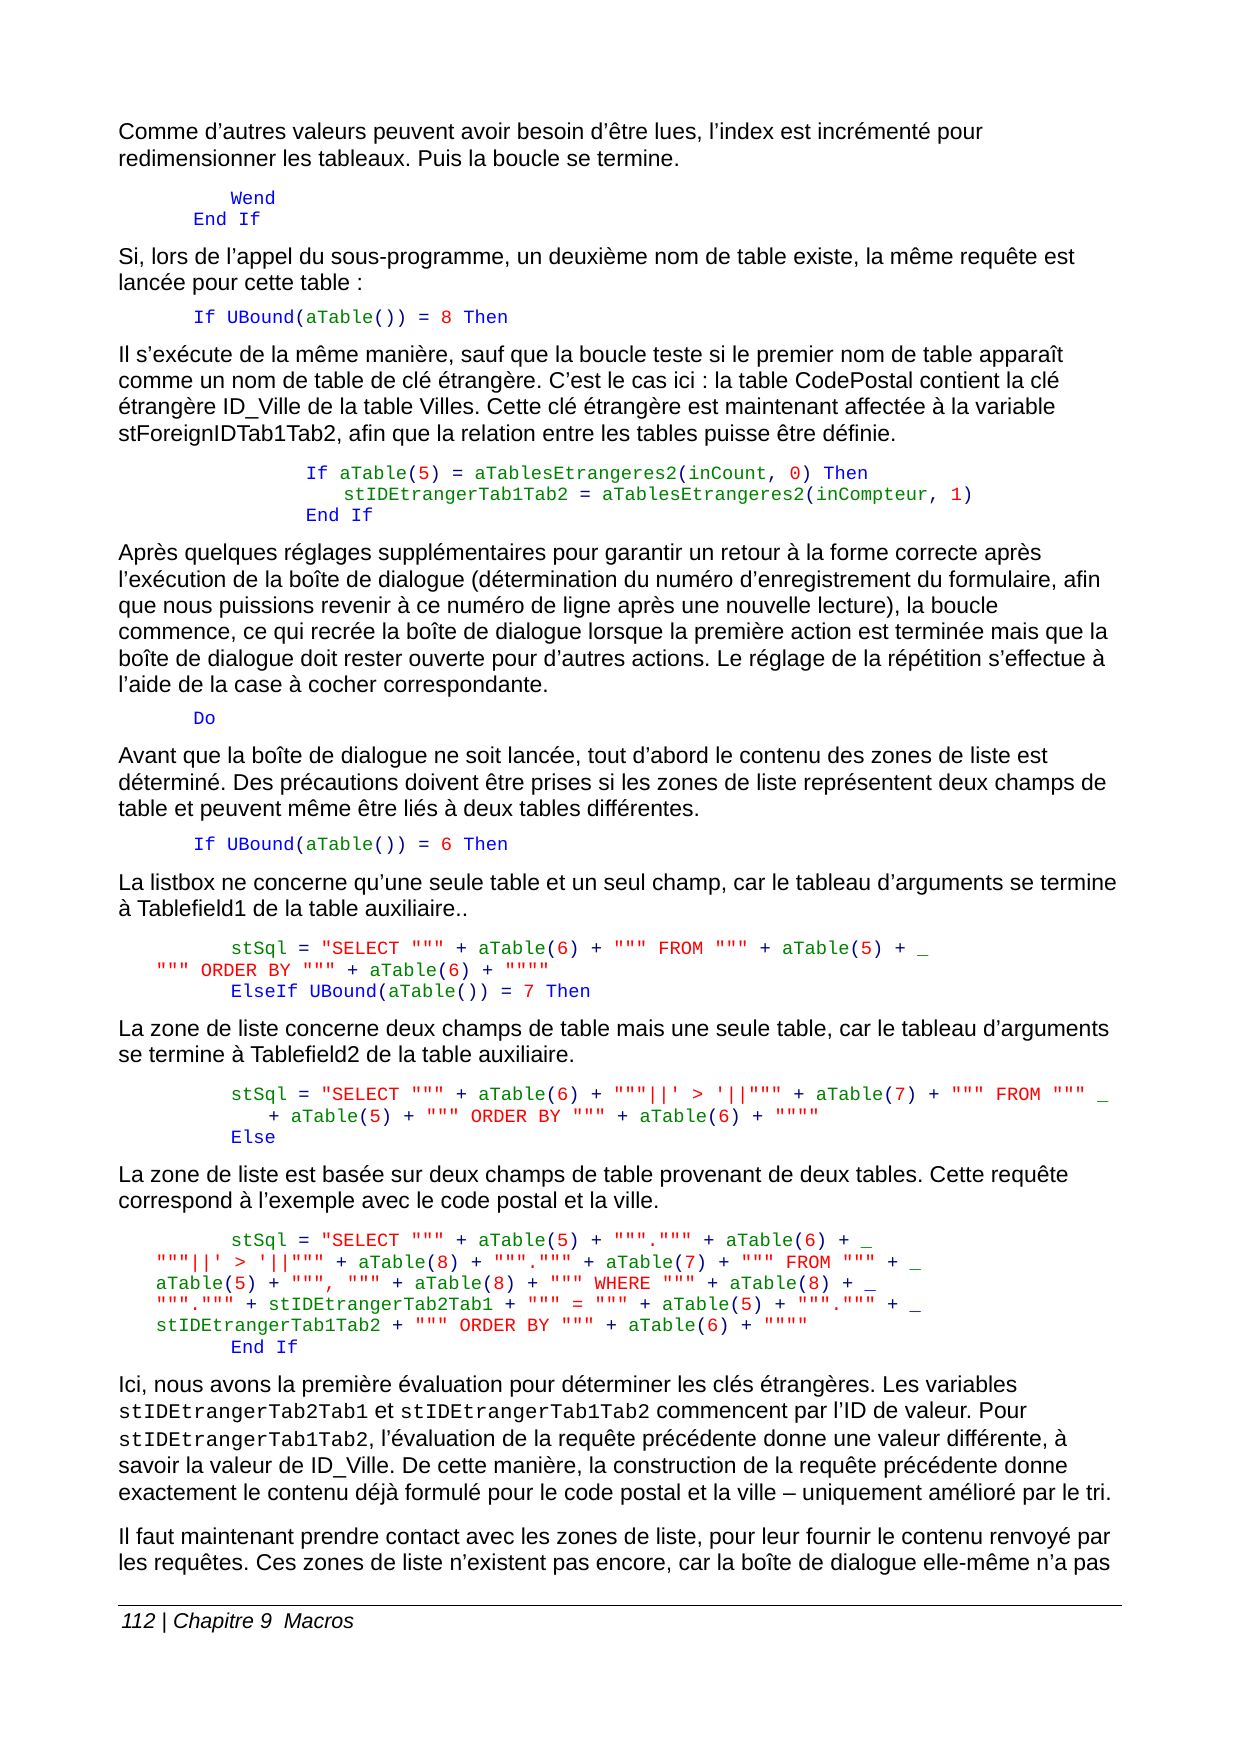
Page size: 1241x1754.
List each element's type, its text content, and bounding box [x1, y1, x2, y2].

text Wend [156, 188, 1122, 210]
text End If [156, 210, 1122, 231]
text Ici, nous avons la première évaluation pour déterminer les clés étrangères. Les variables stIDEtrangerTab2Tab1 et stIDEtrangerTab1Tab2 commencent par l’ID de valeur. Pour stIDEtrangerTab1Tab2, l’évaluation de la requête précédente donne une valeur différente, à savoir la valeur de ID_Ville. De cette manière, la construction de la requête précédente donne exactement le contenu déjà formulé pour le code postal et la ville – uniquement amélioré par le tri. [118, 1371, 1122, 1505]
text stIDEtrangerTab1Tab2 + """ ORDER BY """ + aTable(6) + """" [156, 1316, 1122, 1337]
text La listbox ne concerne qu’une seule table et un seul champ, car le tableau d’arguments se termine à Tablefield1 de la table auxiliaire.. [118, 869, 1122, 921]
text La zone de liste concerne deux champs de table mais une seule table, car le tableau d’arguments se termine à Tablefield2 de la table auxiliaire. [118, 1015, 1122, 1067]
text stIDEtrangerTab1Tab2 = aTablesEtrangeres2(inCompteur, 1) [156, 485, 1122, 506]
text Après quelques réglages supplémentaires pour garantir un retour à la forme correcte après l’exécution de la boîte de dialogue (détermination du numéro d’enregistrement du formulaire, afin que nous puissions revenir à ce numéro de ligne après une nouvelle lecture), la boucle commence, ce qui recrée la boîte de dialogue lorsque la première action est terminée mais que la boîte de dialogue doit rester ouverte pour d’autres actions. Le réglage de la répétition s’effectue à l’aide de la case à cocher correspondante. [118, 539, 1122, 697]
text La zone de liste est basée sur deux champs de table provenant de deux tables. Cette requête correspond à l’exemple avec le code postal et la ville. [118, 1161, 1122, 1213]
text Comme d’autres valeurs peuvent avoir besoin d’être lues, l’index est incrémenté pour redimensionner les tableaux. Puis la boucle se termine. [118, 118, 1122, 171]
text Si, lors de l’appel du sous-programme, un deuxième nom de table existe, la même requête est lancée pour cette table : [118, 243, 1122, 296]
text stSql = "SELECT """ + aTable(5) + """.""" + aTable(6) + _ """||' > '||""" + aTable(8) + """.""" + aTable(7) + """ FROM """ + _ aTable(5) + """, """ + aTable(8) + """ WHERE """ + aTable(8) + _ [156, 1231, 1122, 1295]
text End If [156, 506, 1122, 527]
text """.""" + stIDEtrangerTab2Tab1 + """ = """ + aTable(5) + """.""" + _ [156, 1295, 1122, 1316]
text ElseIf UBound(aTable()) = 7 Then [156, 982, 1122, 1003]
text Avant que la boîte de dialogue ne soit lancée, tout d’abord le contenu des zones de liste est déterminé. Des précautions doivent être prises si les zones de liste représentent deux champs de table et peuvent même être liés à deux tables différentes. [118, 742, 1122, 821]
text If aTable(5) = aTablesEtrangeres2(inCount, 0) Then [156, 464, 1122, 485]
text stSql = "SELECT """ + aTable(6) + """ FROM """ + aTable(5) + _ """ ORDER BY """ + aTable(6) + """" [156, 939, 1122, 982]
text stSql = "SELECT """ + aTable(6) + """||' > '||""" + aTable(7) + """ FROM """ _ + aTable(5) + """ ORDER BY """ + aTable(6) + """" [156, 1085, 1122, 1128]
text Il faut maintenant prendre contact avec les zones de liste, pour leur fournir le contenu renvoyé par les requêtes. Ces zones de liste n’existent pas encore, car la boîte de dialogue elle-même n’a pas [118, 1523, 1122, 1575]
text If UBound(aTable()) = 6 Then [156, 833, 1122, 857]
text Else [156, 1128, 1122, 1149]
text Il s’exécute de la même manière, sauf que la boucle teste si le premier nom de table apparaît comme un nom de table de clé étrangère. C’est le cas ici : la table CodePostal contient la clé étrangère ID_Ville de la table Villes. Cette clé étrangère est maintenant affectée à la variable stForeignIDTab1Tab2, afin que la relation entre les tables puisse être définie. [118, 341, 1122, 446]
text End If [156, 1337, 1122, 1359]
text Do [156, 709, 1122, 730]
text If UBound(aTable()) = 8 Then [156, 307, 1122, 329]
